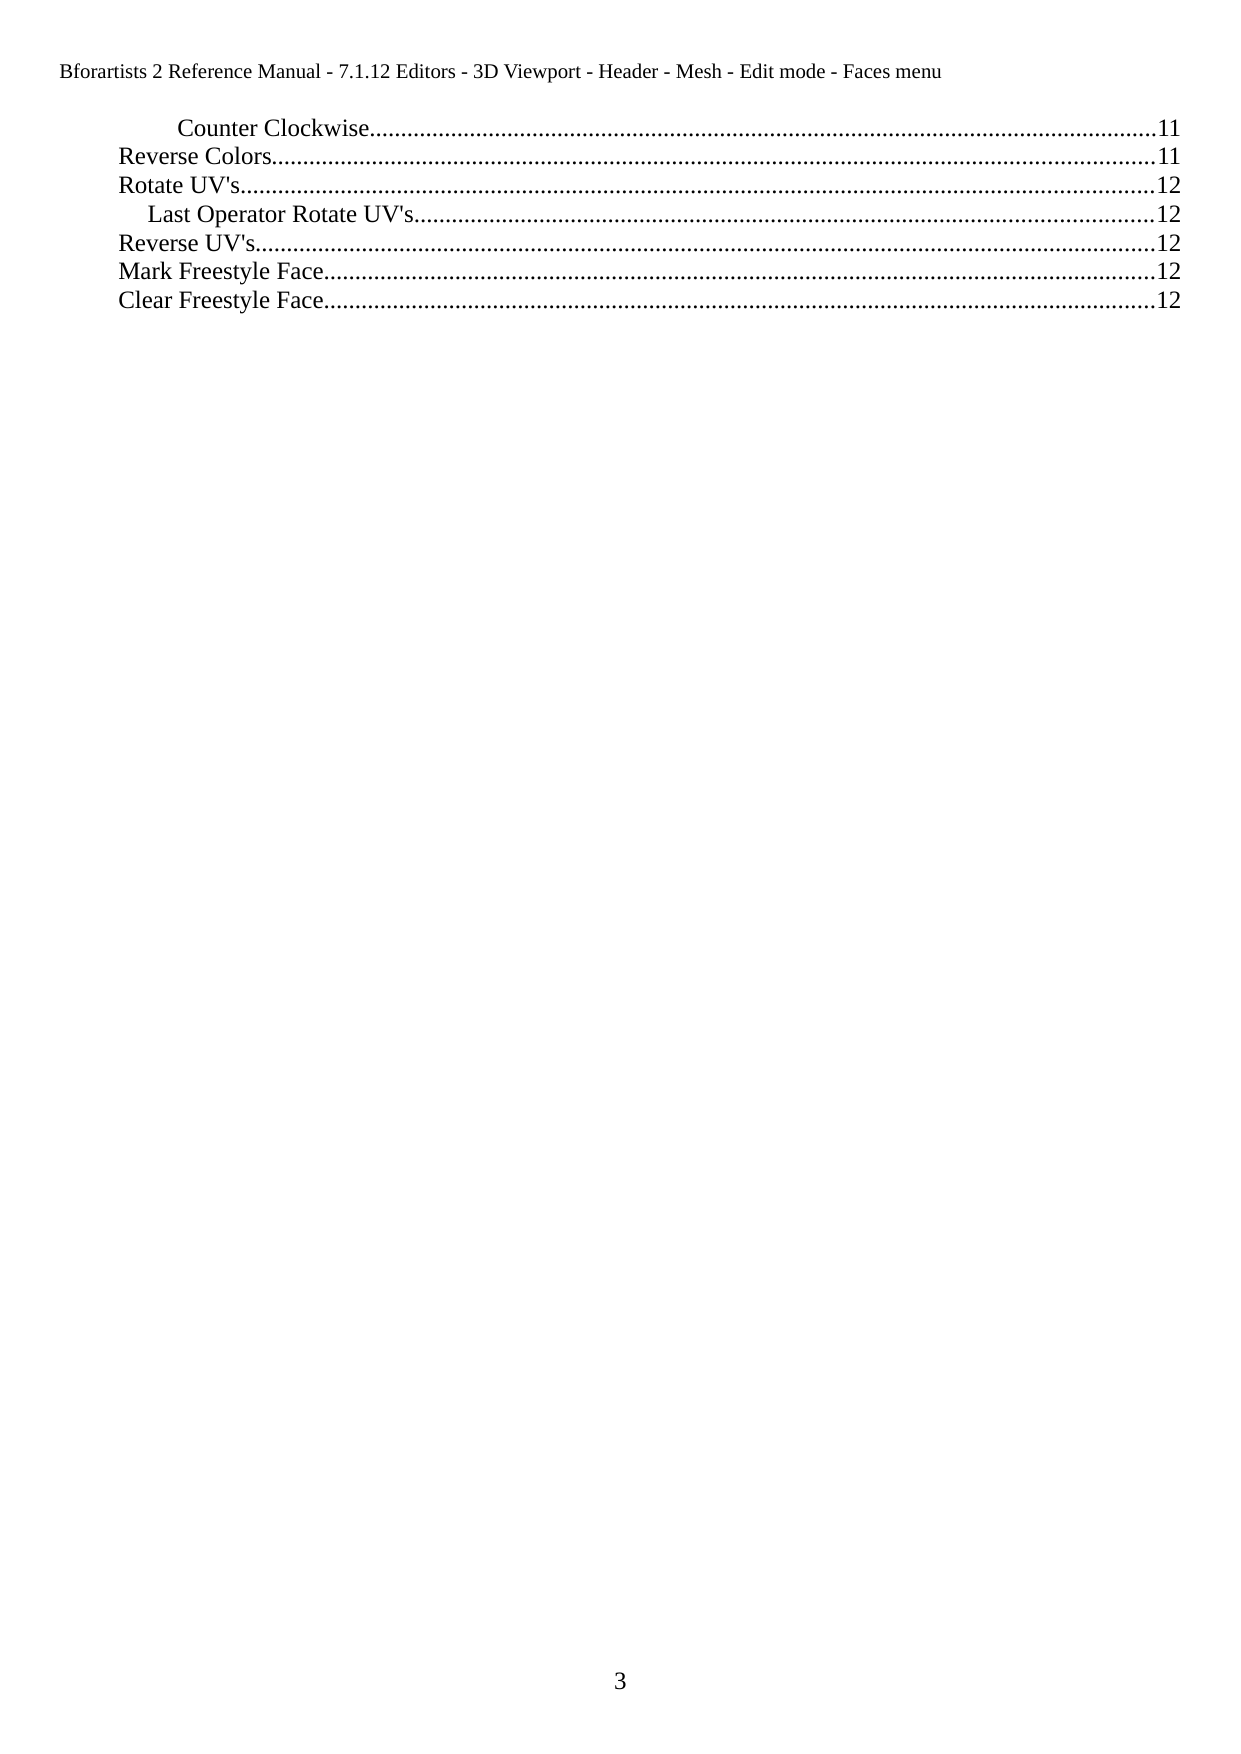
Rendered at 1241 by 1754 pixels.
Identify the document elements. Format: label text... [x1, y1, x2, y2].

text Last Operator Rotate UV's 12 [147, 199, 1181, 228]
text Reverse UV's 12 [118, 228, 1181, 256]
text Rotate UV's 12 [118, 170, 1181, 199]
text Mark Freestyle Face 12 [118, 256, 1181, 285]
text Clear Freestyle Face 12 [118, 285, 1181, 314]
text Counter Clockwise 11 [177, 113, 1181, 141]
text Reverse Colors 11 [118, 141, 1181, 170]
